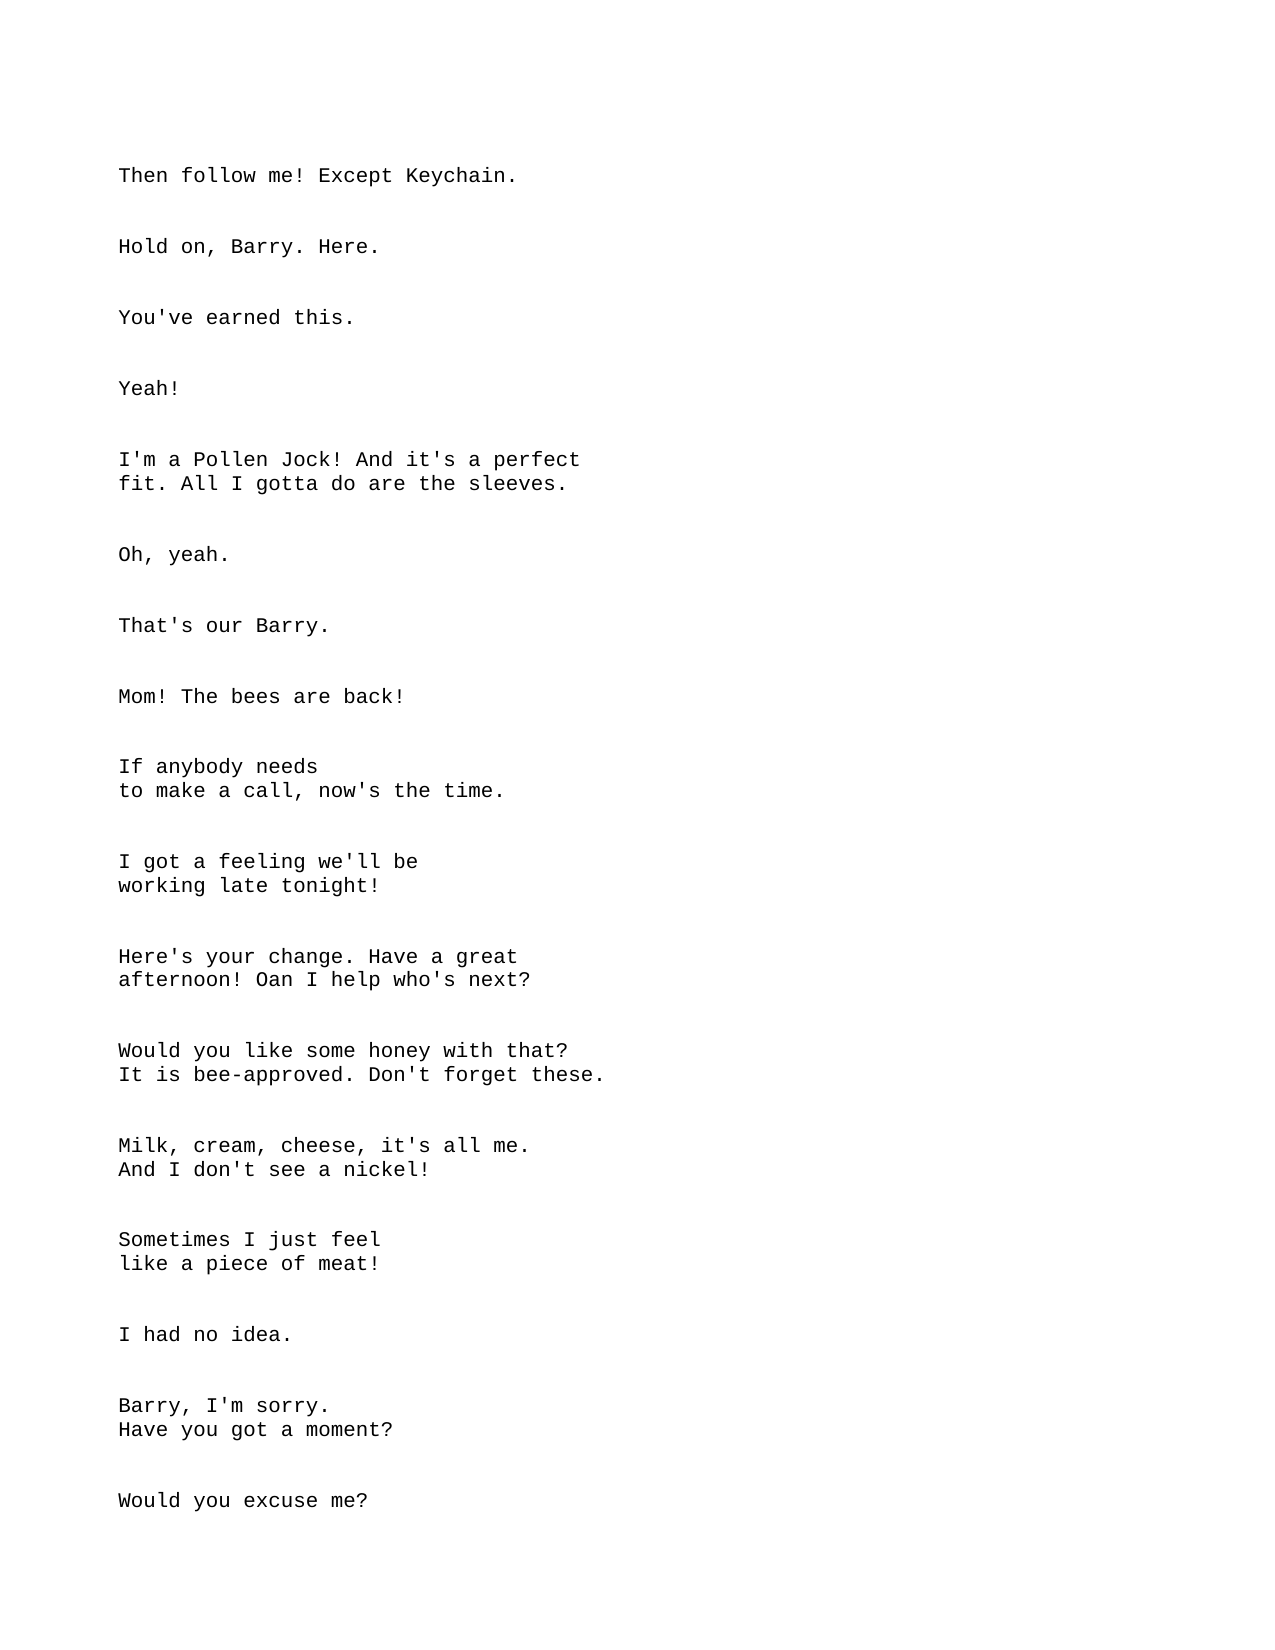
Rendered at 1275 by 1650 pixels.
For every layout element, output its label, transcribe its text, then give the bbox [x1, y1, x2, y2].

text Would you like some honey with that? [118, 1040, 1157, 1064]
text I'm a Pollen Jock! And it's a perfect [118, 449, 1157, 473]
text That's our Barry. [118, 615, 1157, 638]
text Barry, I'm sorry. [118, 1395, 1157, 1419]
text You've earned this. [118, 307, 1157, 331]
text Hold on, Barry. Here. [118, 236, 1157, 260]
text Sometimes I just feel [118, 1229, 1157, 1253]
text I had no idea. [118, 1324, 1157, 1348]
text Yeah! [118, 378, 1157, 402]
text to make a call, now's the time. [118, 780, 1157, 804]
text working late tonight! [118, 875, 1157, 898]
text Here's your change. Have a great [118, 946, 1157, 969]
text It is bee-approved. Don't forget these. [118, 1064, 1157, 1088]
text fit. All I gotta do are the sleeves. [118, 473, 1157, 496]
text Would you excuse me? [118, 1489, 1157, 1513]
text Then follow me! Except Keychain. [118, 165, 1157, 189]
text Mom! The bees are back! [118, 686, 1157, 709]
text Have you got a moment? [118, 1419, 1157, 1442]
text If anybody needs [118, 757, 1157, 780]
text like a piece of meat! [118, 1253, 1157, 1277]
text Milk, cream, cheese, it's all me. [118, 1135, 1157, 1158]
text I got a feeling we'll be [118, 851, 1157, 875]
text And I don't see a nickel! [118, 1158, 1157, 1182]
text afternoon! Oan I help who's next? [118, 969, 1157, 993]
text Oh, yeah. [118, 544, 1157, 567]
